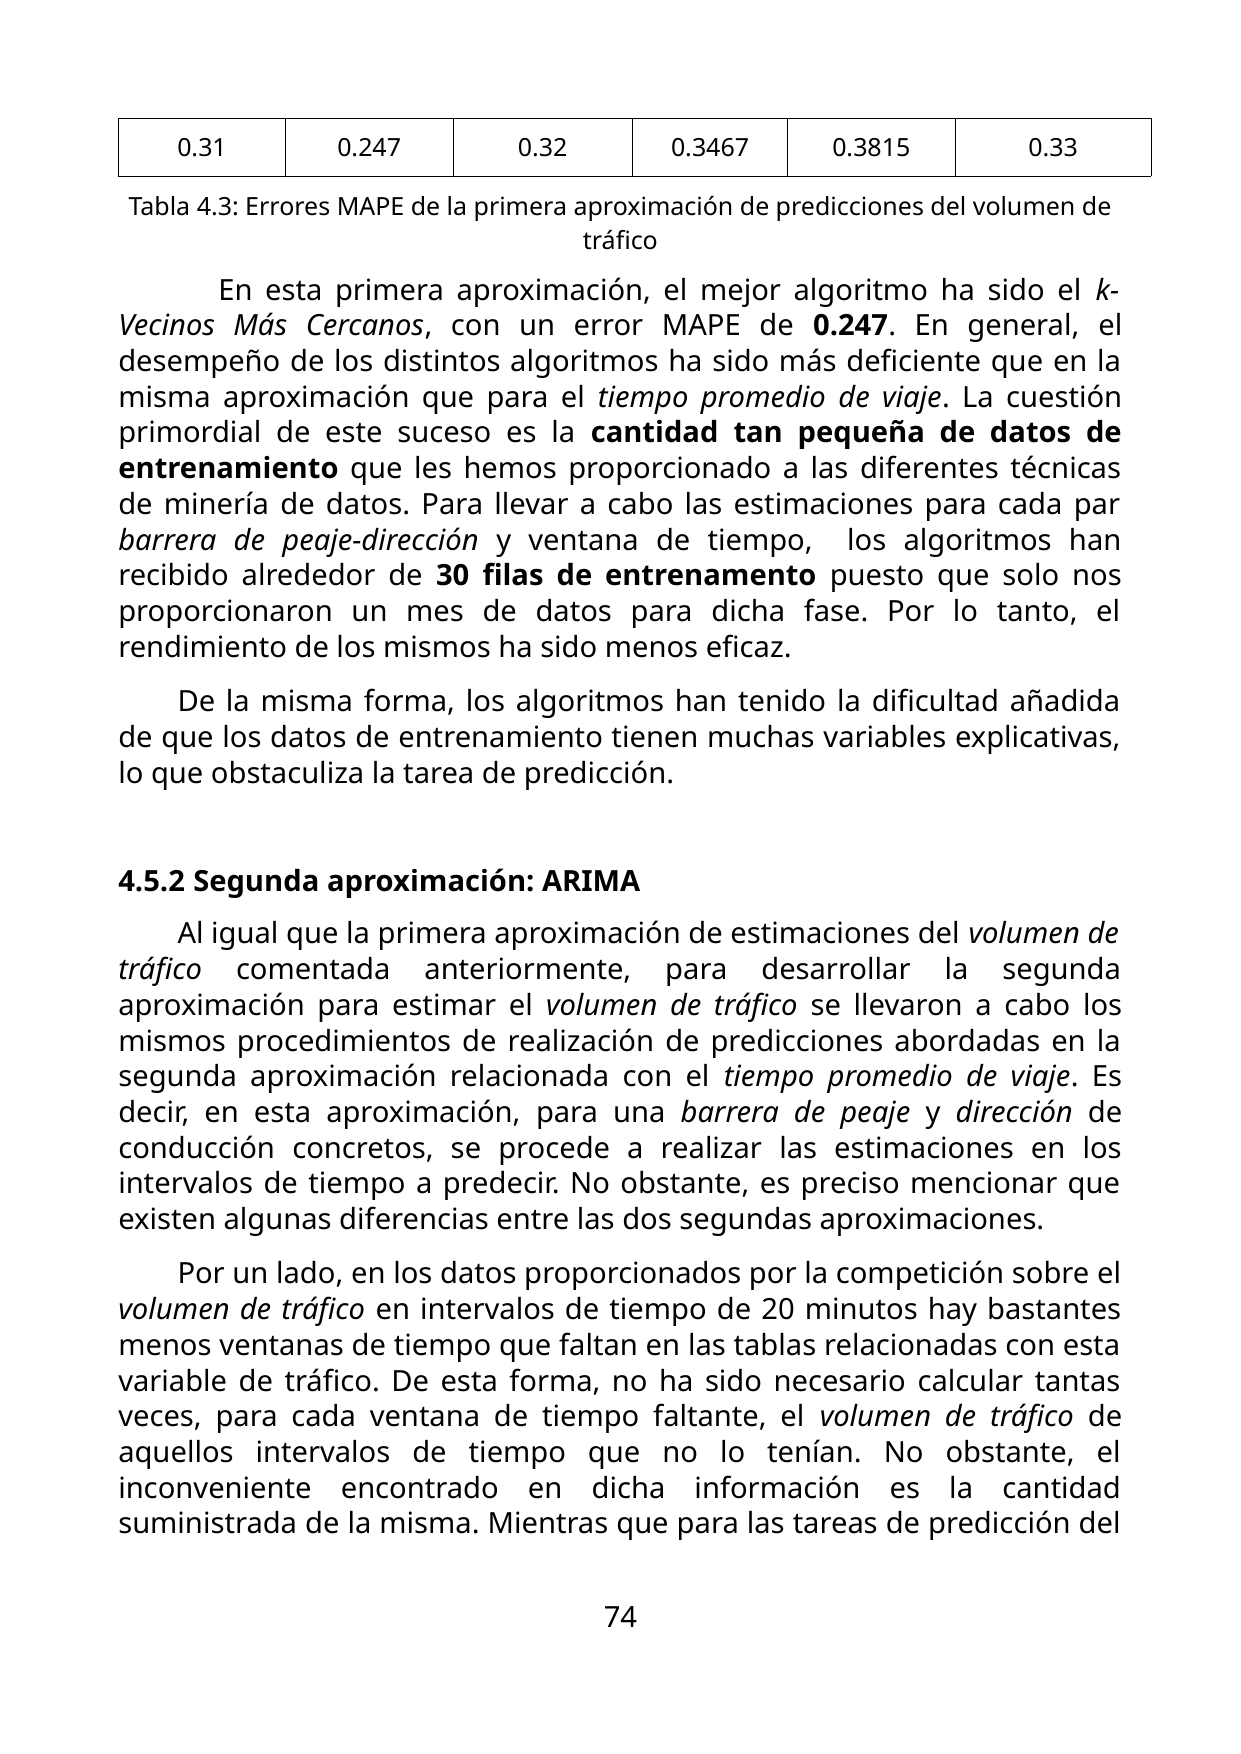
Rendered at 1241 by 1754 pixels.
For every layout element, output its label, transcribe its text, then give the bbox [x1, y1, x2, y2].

table_cell 0.247 [286, 119, 453, 176]
table_cell 0.31 [119, 119, 285, 176]
text Por un lado, en los datos proporcionados por la competición sobre el volumen de tráfico en intervalos de tiempo de 20 minutos hay bastantes menos ventanas de tiempo que faltan en las tablas relacionadas con esta variable de tráfico. De esta forma, no ha sido necesario calcular tantas veces, para cada ventana de tiempo faltante, el volumen de tráfico de aquellos intervalos de tiempo que no lo tenían. No obstante, el inconveniente encontrado en dicha información es la cantidad suministrada de la misma. Mientras que para las tareas de predicción del [118, 1253, 1122, 1542]
table_cell 0.32 [454, 119, 632, 176]
text Al igual que la primera aproximación de estimaciones del volumen de tráfico comentada anteriormente, para desarrollar la segunda aproximación para estimar el volumen de tráfico se llevaron a cabo los mismos procedimientos de realización de predicciones abordadas en la segunda aproximación relacionada con el tiempo promedio de viaje. Es decir, en esta aproximación, para una barrera de peaje y dirección de conducción concretos, se procede a realizar las estimaciones en los intervalos de tiempo a predecir. No obstante, es preciso mencionar que existen algunas diferencias entre las dos segundas aproximaciones. [118, 913, 1122, 1238]
subtitle Segunda aproximación: ARIMA [118, 860, 1122, 900]
text De la misma forma, los algoritmos han tenido la dificultad añadida de que los datos de entrenamiento tienen muchas variables explicativas, lo que obstaculiza la tarea de predicción. [118, 680, 1122, 792]
table_cell 0.3467 [633, 119, 787, 176]
text Tabla 4.3: Errores MAPE de la primera aproximación de predicciones del volumen de tráfico [118, 188, 1122, 256]
table_cell 0.3815 [788, 119, 955, 176]
text En esta primera aproximación, el mejor algoritmo ha sido el k-Vecinos Más Cercanos, con un error MAPE de 0.247. En general, el desempeño de los distintos algoritmos ha sido más deficiente que en la misma aproximación que para el tiempo promedio de viaje. La cuestión primordial de este suceso es la cantidad tan pequeña de datos de entrenamiento que les hemos proporcionado a las diferentes técnicas de minería de datos. Para llevar a cabo las estimaciones para cada par barrera de peaje-dirección y ventana de tiempo, los algoritmos han recibido alrededor de 30 filas de entrenamento puesto que solo nos proporcionaron un mes de datos para dicha fase. Por lo tanto, el rendimiento de los mismos ha sido menos eficaz. [118, 269, 1122, 666]
table_cell 0.33 [956, 119, 1151, 176]
